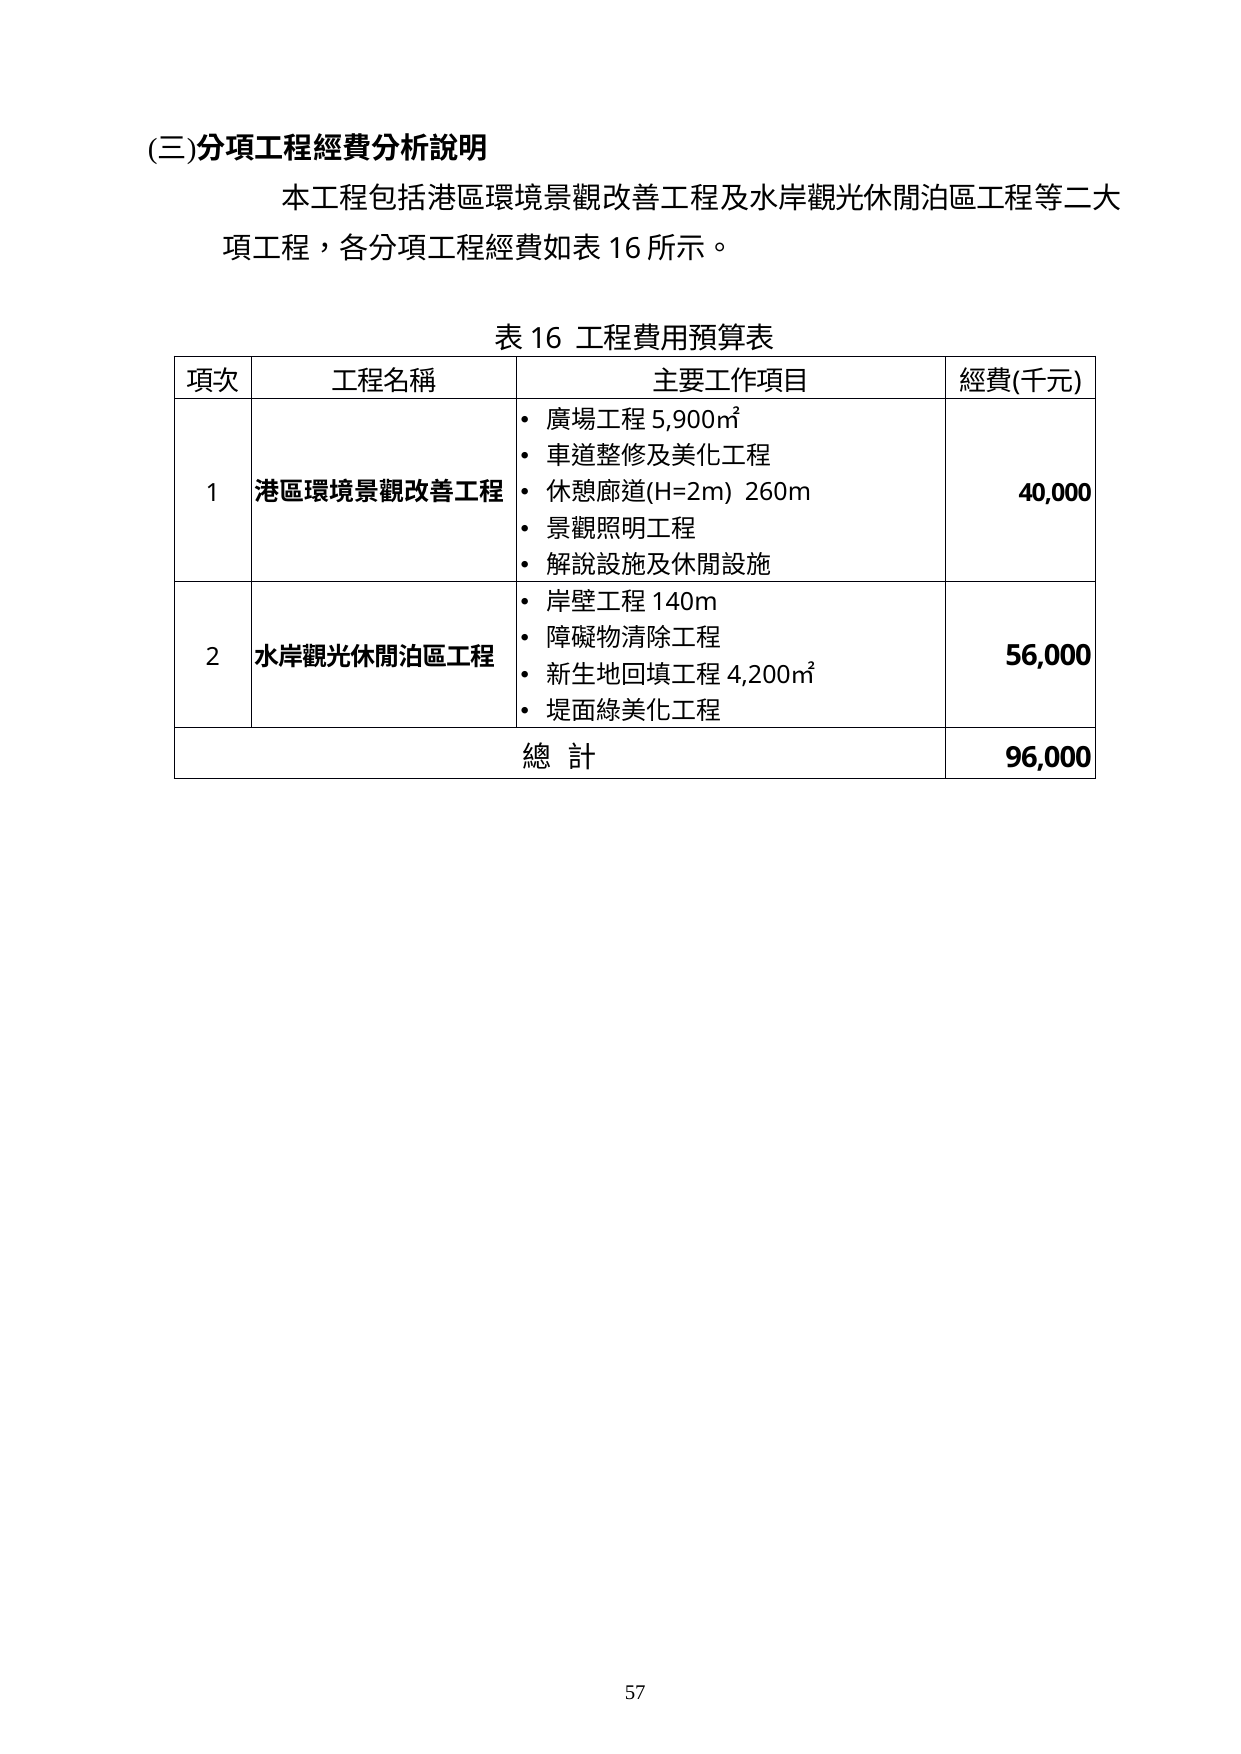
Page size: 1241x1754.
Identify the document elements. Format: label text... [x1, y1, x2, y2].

table_cell 廣場工程5,900㎡ 車道整修及美化工程 休憩廊道(H=2m) 260m 景觀照明工程 解說設施及休閒設施 [517, 399, 945, 581]
table_cell 2 [175, 582, 251, 727]
table_cell 岸壁工程140m 障礙物清除工程 新生地回填工程 4,200㎡ 堤面綠美化工程 [517, 582, 945, 727]
table_header 項次 [175, 357, 251, 398]
table_cell 港區環境景觀改善工程 [252, 399, 516, 581]
table_cell 96,000 [946, 728, 1095, 778]
table_cell 1 [175, 399, 251, 581]
table_cell 水岸觀光休閒泊區工程 [252, 582, 516, 727]
table_header 主要工作項目 [517, 357, 945, 398]
table_cell 40,000 [946, 399, 1095, 581]
table_cell 56,000 [946, 582, 1095, 727]
table_cell 總 計 [175, 728, 945, 778]
table_header 經費(千元) [946, 357, 1095, 398]
list (三)分項工程經費分析說明 [148, 118, 1122, 168]
list 本工程包括港區環境景觀改善工程及水岸觀光休閒泊區工程等二大項工程，各分項工程經費如表16所示。 [223, 168, 1122, 268]
table_header 工程名稱 [252, 357, 516, 398]
text 表16 工程費用預算表 [148, 318, 1122, 356]
